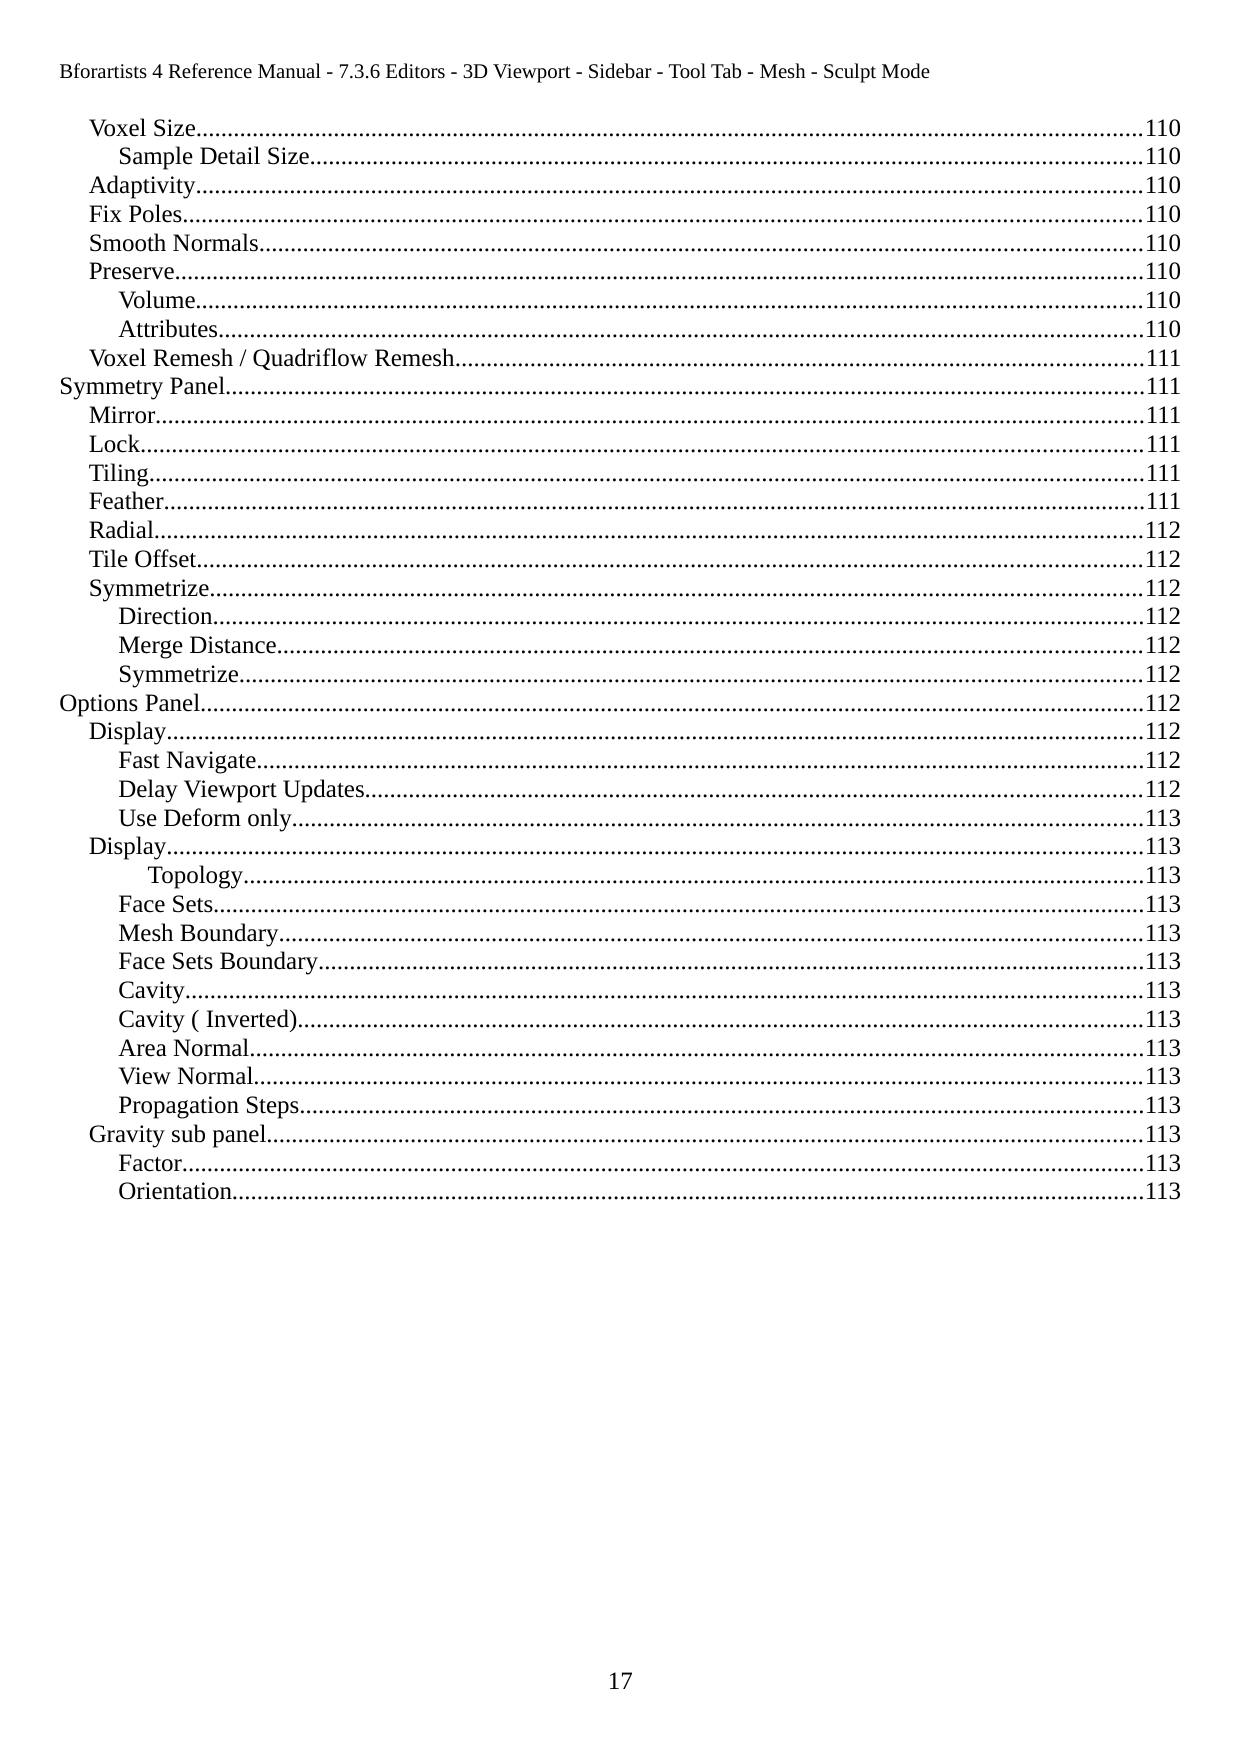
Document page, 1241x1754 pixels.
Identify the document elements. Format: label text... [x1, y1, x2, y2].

text Orientation 113 [118, 1176, 1181, 1205]
text Face Sets 113 [118, 889, 1181, 918]
text Symmetrize 112 [118, 659, 1181, 688]
text Area Normal 113 [118, 1033, 1181, 1061]
text Symmetry Panel 111 [59, 371, 1181, 400]
text Adaptivity 110 [88, 170, 1181, 199]
text Display 112 [88, 716, 1181, 745]
text View Normal 113 [118, 1061, 1181, 1090]
text Cavity 113 [118, 975, 1181, 1004]
text Propagation Steps 113 [118, 1090, 1181, 1119]
text Tiling 111 [88, 458, 1181, 486]
text Sample Detail Size 110 [118, 141, 1181, 170]
text Direction 112 [118, 601, 1181, 630]
text Fix Poles 110 [88, 199, 1181, 228]
text Feather 111 [88, 486, 1181, 515]
text Volume 110 [118, 285, 1181, 314]
text Voxel Size 110 [88, 113, 1181, 141]
text Attributes 110 [118, 314, 1181, 343]
text Symmetrize 112 [88, 573, 1181, 601]
text Topology 113 [147, 860, 1181, 889]
text Smooth Normals 110 [88, 228, 1181, 256]
text Cavity ( Inverted) 113 [118, 1004, 1181, 1033]
text Fast Navigate 112 [118, 745, 1181, 774]
text Mesh Boundary 113 [118, 918, 1181, 946]
text Use Deform only 113 [118, 803, 1181, 831]
text Factor 113 [118, 1148, 1181, 1176]
text Lock 111 [88, 429, 1181, 458]
text Radial 112 [88, 515, 1181, 544]
text Voxel Remesh / Quadriflow Remesh 111 [88, 343, 1181, 371]
text Display 113 [88, 831, 1181, 860]
text Delay Viewport Updates 112 [118, 774, 1181, 803]
text Preserve 110 [88, 256, 1181, 285]
text Options Panel 112 [59, 688, 1181, 716]
text Tile Offset 112 [88, 544, 1181, 573]
text Gravity sub panel 113 [88, 1119, 1181, 1148]
text Face Sets Boundary 113 [118, 946, 1181, 975]
text Mirror 111 [88, 400, 1181, 429]
text Merge Distance 112 [118, 630, 1181, 659]
